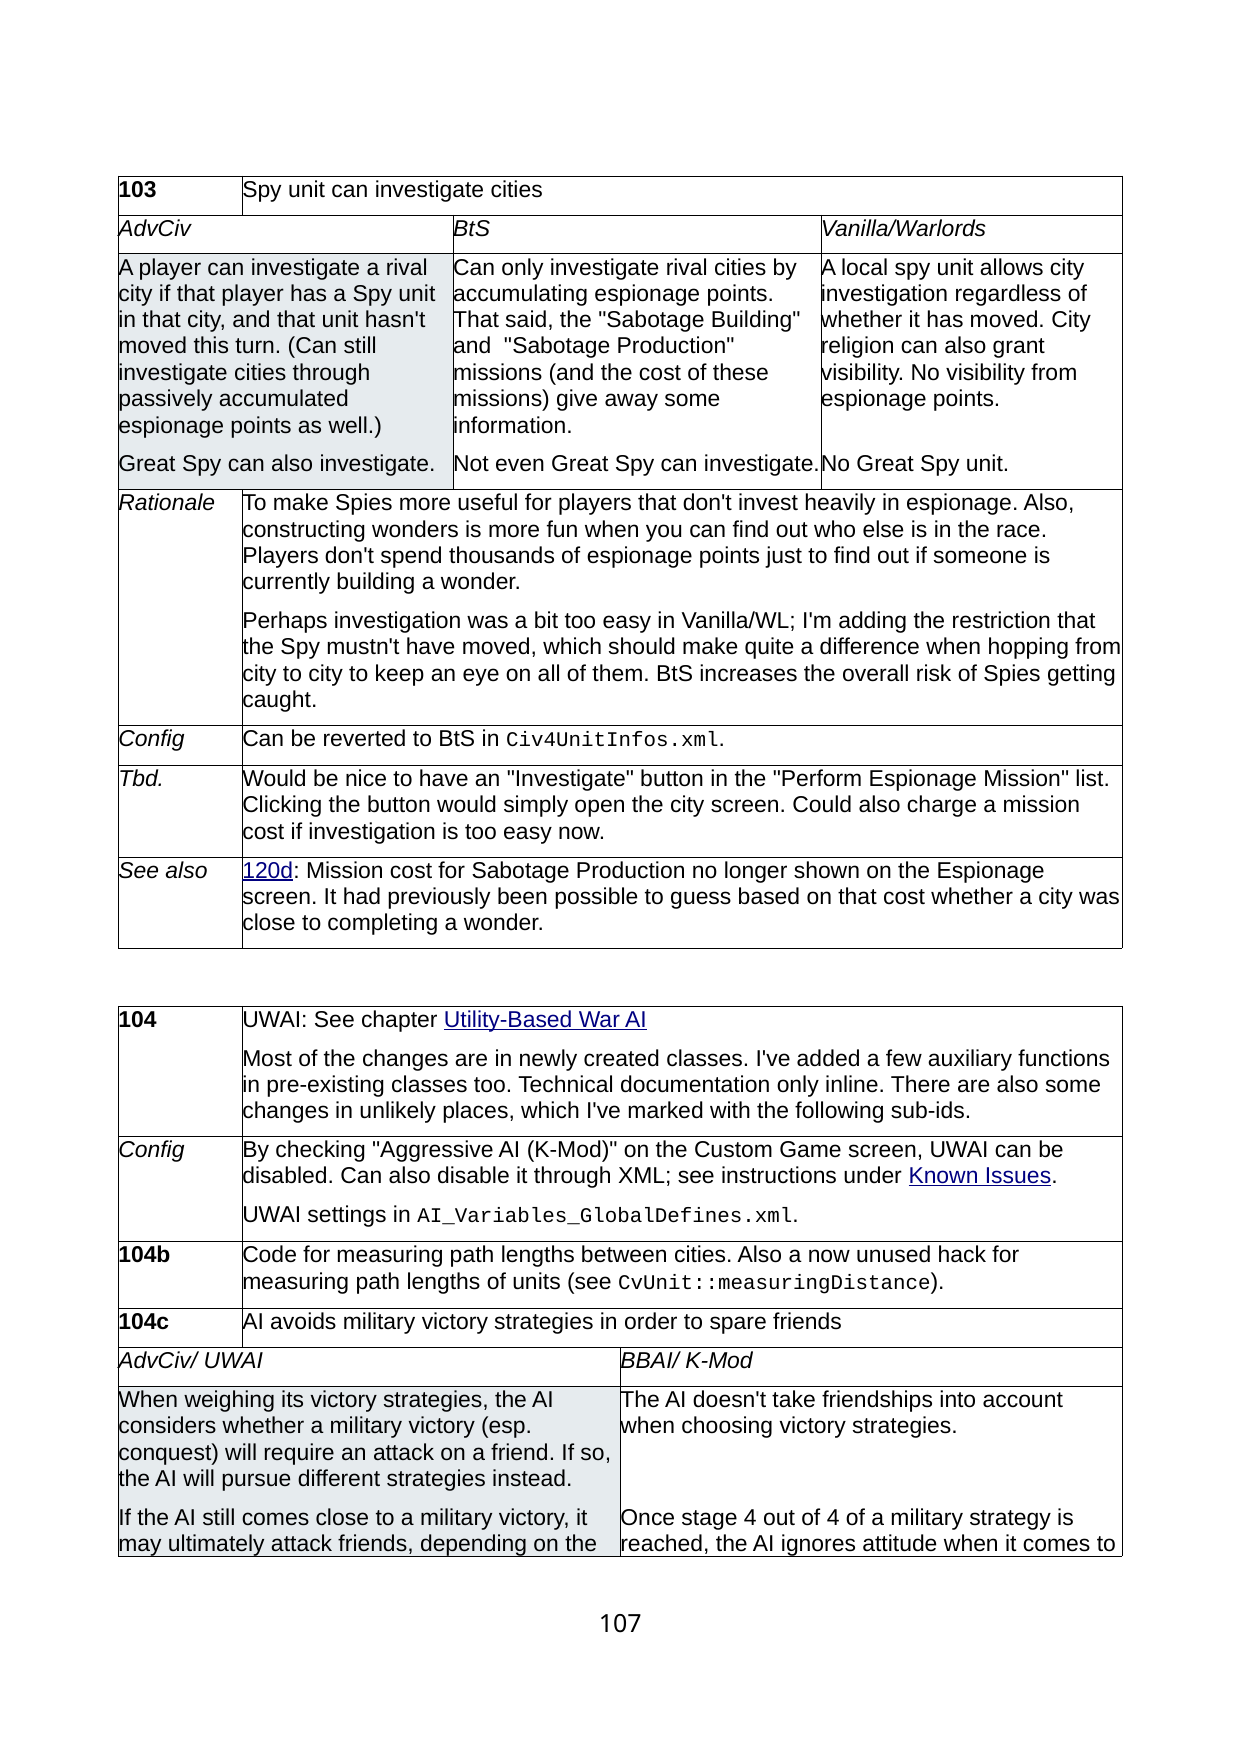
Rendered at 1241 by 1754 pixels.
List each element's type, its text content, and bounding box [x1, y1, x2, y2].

table_cell Config [119, 1137, 242, 1241]
table_cell Tbd. [119, 766, 242, 857]
table_cell Can only investigate rival cities by accumulating espionage points. That said, the "Sabotage Building" and "Sabotage Production" missions (and the cost of these missions) give away some information. Not even Great Spy can investigate. [454, 254, 821, 489]
table_cell AdvCiv [119, 216, 453, 253]
table_cell BtS [454, 216, 821, 253]
table_cell AdvCiv/ UWAI [119, 1348, 620, 1386]
table_cell Code for measuring path lengths between cities. Also a now unused hack for measuring path lengths of units (see CvUnit::measuringDistance). [243, 1242, 1122, 1308]
table_cell To make Spies more useful for players that don't invest heavily in espionage. Also, constructing wonders is more fun when you can find out who else is in the race. Players don't spend thousands of espionage points just to find out if someone is currently building a wonder. Perhaps investigation was a bit too easy in Vanilla/WL; I'm adding the restriction that the Spy mustn't have moved, which should make quite a difference when hopping from city to city to keep an eye on all of them. BtS increases the overall risk of Spies getting caught. [243, 490, 1122, 725]
table_cell BBAI/ K-Mod [621, 1348, 1122, 1386]
table_cell Vanilla/Warlords [822, 216, 1122, 253]
table_cell Would be nice to have an "Investigate" button in the "Perform Espionage Mission" list. Clicking the button would simply open the city screen. Could also charge a mission cost if investigation is too easy now. [243, 766, 1122, 857]
table_cell When weighing its victory strategies, the AI considers whether a military victory (esp. conquest) will require an attack on a friend. If so, the AI will pursue different strategies instead. If the AI still comes close to a military victory, it may ultimately attack friends, depending on the [119, 1387, 620, 1556]
table_header Spy unit can investigate cities [243, 177, 1122, 214]
table_cell 120d: Mission cost for Sabotage Production no longer shown on the Espionage screen. It had previously been possible to guess based on that cost whether a city was close to completing a wonder. [243, 858, 1122, 948]
table_cell 104b [119, 1242, 242, 1308]
table_cell The AI doesn't take friendships into account when choosing victory strategies. Once stage 4 out of 4 of a military strategy is reached, the AI ignores attitude when it comes to [621, 1387, 1122, 1556]
table_cell 104c [119, 1309, 242, 1347]
table_cell Can be reverted to BtS in Civ4UnitInfos.xml. [243, 726, 1122, 765]
table_cell Config [119, 726, 242, 765]
table_cell See also [119, 858, 242, 948]
table_cell A player can investigate a rival city if that player has a Spy unit in that city, and that unit hasn't moved this turn. (Can still investigate cities through passively accumulated espionage points as well.) Great Spy can also investigate. [119, 254, 453, 489]
table_cell Rationale [119, 490, 242, 725]
table_header 104 [119, 1007, 242, 1136]
table_cell A local spy unit allows city investigation regardless of whether it has moved. City religion can also grant visibility. No visibility from espionage points. No Great Spy unit. [822, 254, 1122, 489]
table_header UWAI: See chapter Utility-Based War AI Most of the changes are in newly created classes. I've added a few auxiliary functions in pre-existing classes too. Technical documentation only inline. There are also some changes in unlikely places, which I've marked with the following sub-ids. [243, 1007, 1122, 1136]
table_cell By checking "Aggressive AI (K-Mod)" on the Custom Game screen, UWAI can be disabled. Can also disable it through XML; see instructions under Known Issues. UWAI settings in AI_Variables_GlobalDefines.xml. [243, 1137, 1122, 1241]
table_header 103 [119, 177, 242, 214]
table_cell AI avoids military victory strategies in order to spare friends [243, 1309, 1122, 1347]
